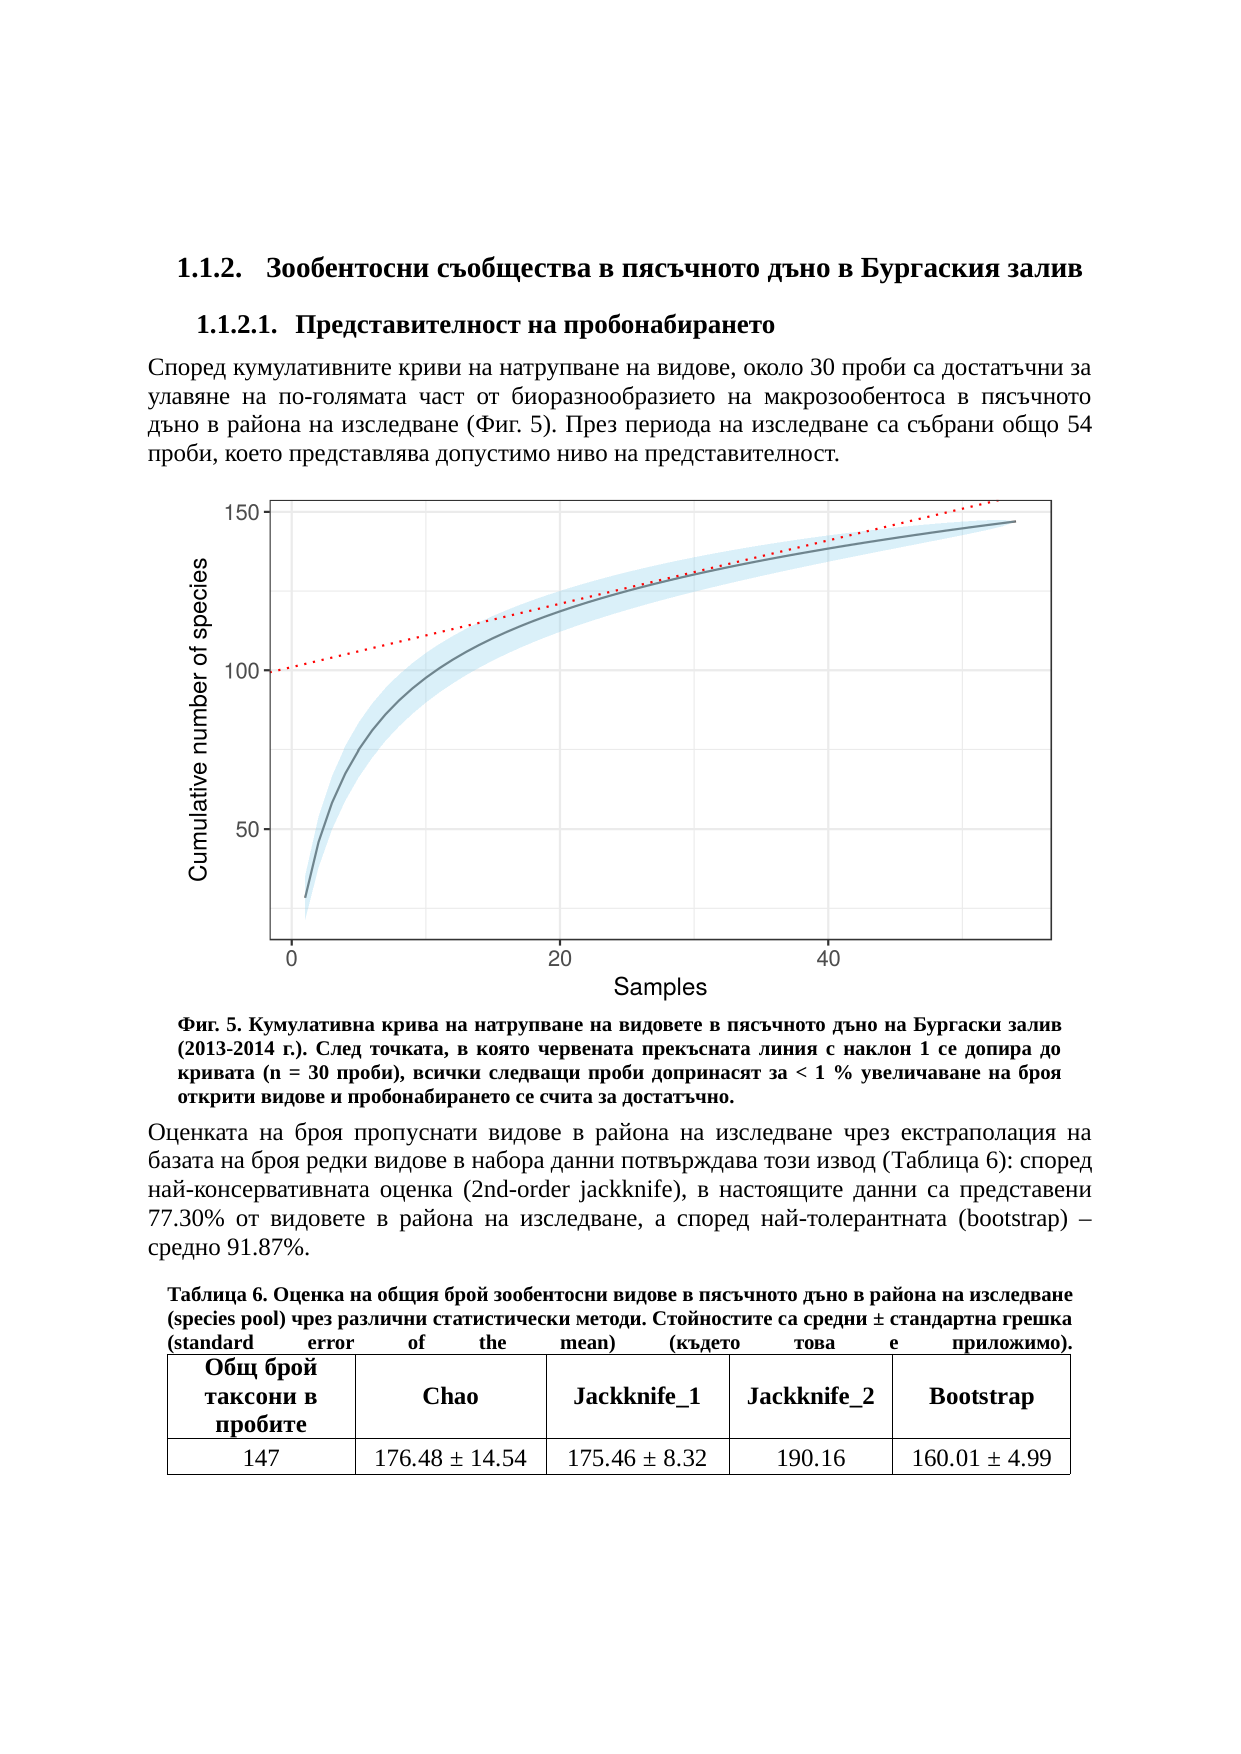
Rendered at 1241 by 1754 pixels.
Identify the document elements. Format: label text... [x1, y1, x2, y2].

subtitle Зообентосни съобщества в пясъчното дъно в Бургаския залив [242, 250, 1093, 283]
subtitle Представителност на пробонабирането [266, 308, 1093, 339]
text Фиг. 5. Кумулативна крива на натрупване на видовете в пясъчното дъно на Бургаски залив (2013-2014 г.). След точката, в която червената прекъсната линия с наклон 1 се допира до кривата (n = 30 проби), всички следващи проби допринасят за < 1 % увеличаване на броя открити видове и пробонабирането се счита за достатъчно. [177, 1012, 1063, 1108]
picture [177, 488, 1063, 1012]
text Оценката на броя пропуснати видове в района на изследване чрез екстраполация на базата на броя редки видове в набора данни потвърждава този извод (Таблица 6): според най-консервативната оценка (2nd-order jackknife), в настоящите данни са представени 77.30% от видовете в района на изследване, а според най-толерантната (bootstrap) – средно 91.87%. [148, 467, 1093, 1260]
text Таблица 6. Оценка на общия брой зообентосни видове в пясъчното дъно в района на изследване (species pool) чрез различни статистически методи. Стойностите са средни ± стандартна грешка (standard error of the mean) (където това е приложимо). [167, 1282, 1073, 1476]
text Според кумулативните криви на натрупване на видове, около 30 проби са достатъчни за улавяне на по-голямата част от биоразнообразието на макрозообентоса в пясъчното дъно в района на изследване (Фиг. 5). През периода на изследване са събрани общо 54 проби, което представлява допустимо ниво на представителност. [148, 352, 1093, 467]
